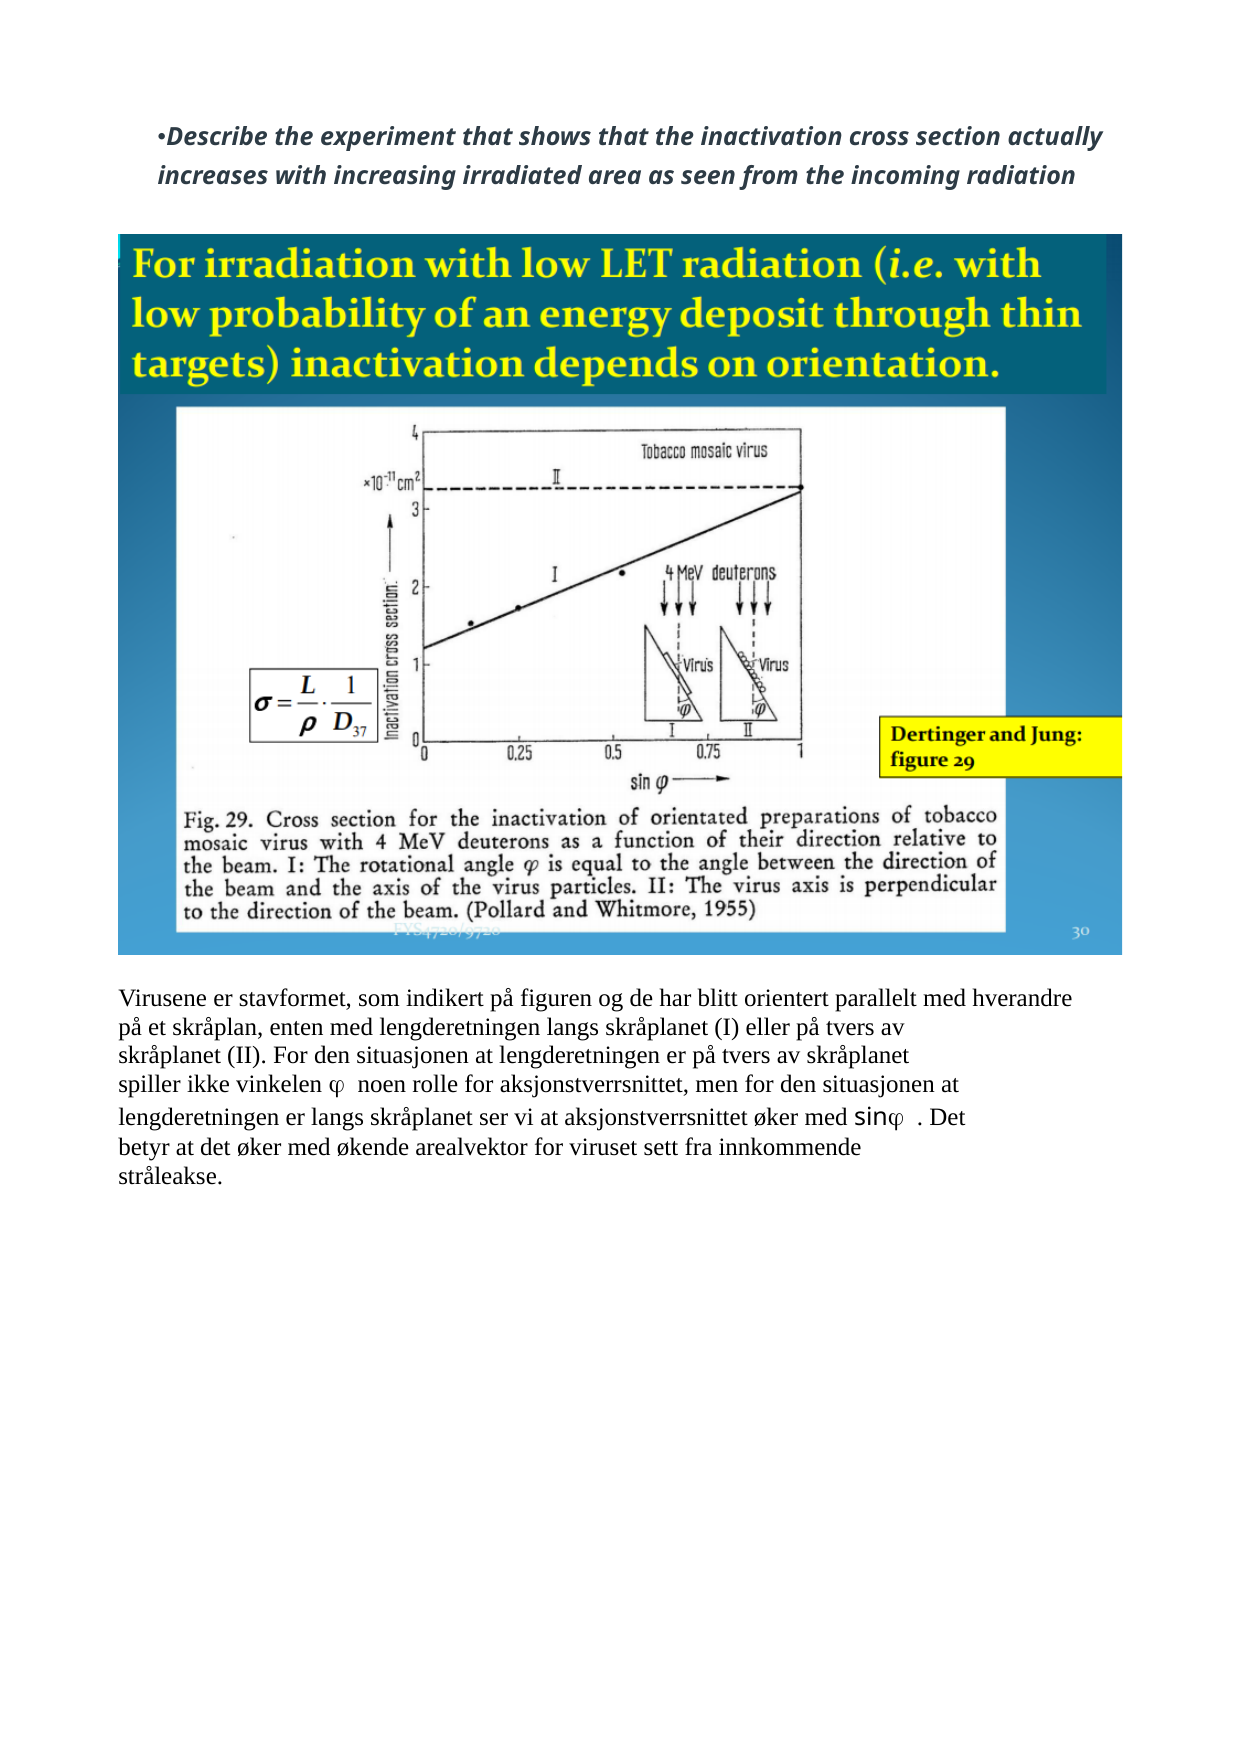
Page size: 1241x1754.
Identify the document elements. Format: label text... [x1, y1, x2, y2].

picture [954, 258, 998, 277]
picture [607, 357, 626, 377]
picture [1000, 253, 1014, 278]
text stråleakse. [118, 1161, 1122, 1190]
picture [812, 258, 834, 278]
picture [391, 347, 398, 353]
picture [218, 258, 253, 277]
picture [132, 296, 144, 326]
picture [917, 307, 941, 327]
picture [611, 307, 671, 337]
picture [823, 357, 842, 377]
picture [252, 307, 273, 327]
picture [558, 259, 590, 277]
picture [914, 258, 933, 278]
picture [132, 353, 146, 377]
picture [680, 296, 704, 327]
picture [230, 353, 245, 377]
picture [315, 258, 335, 278]
text skråplanet (II). For den situasjonen at lengderetningen er på tvers av skråplanet [118, 1040, 1122, 1069]
picture [890, 258, 899, 278]
picture [234, 307, 251, 326]
picture [389, 303, 425, 337]
picture [991, 370, 998, 377]
text spiller ikke vinkelen j noen rolle for aksjonstverrsnittet, men for den situasjonen at [118, 1069, 1122, 1098]
picture [655, 346, 698, 377]
picture [767, 357, 789, 377]
text på et skråplan, enten med lengderetningen langs skråplanet (I) eller på tvers av [118, 1012, 1122, 1040]
picture [499, 357, 524, 376]
picture [1016, 247, 1041, 277]
picture [475, 357, 497, 377]
picture [927, 347, 934, 353]
text betyr at det øker med økende arealvektor for viruset sett fra innkommende [118, 1132, 1122, 1161]
picture [353, 353, 423, 377]
picture [1001, 296, 1081, 327]
picture [562, 307, 586, 326]
picture [783, 253, 810, 278]
picture [267, 345, 277, 384]
picture [118, 234, 1123, 955]
picture [705, 307, 724, 327]
picture [534, 346, 558, 377]
picture [348, 296, 373, 326]
picture [778, 307, 807, 327]
picture [434, 307, 456, 327]
list Describe the experiment that shows that the inactivation cross section actually increases with increasing irradiated area as seen from the incoming radiation [118, 118, 1122, 191]
picture [727, 307, 750, 336]
picture [209, 307, 232, 336]
picture [708, 357, 730, 377]
picture [964, 357, 988, 376]
picture [811, 347, 818, 353]
picture [682, 258, 699, 277]
picture [323, 296, 346, 327]
picture [700, 258, 720, 278]
text Virusene er stavformet, som indikert på figuren og de har blitt orientert parallelt med hverandre [118, 983, 1122, 1012]
picture [722, 247, 758, 278]
picture [753, 307, 774, 327]
picture [336, 253, 364, 278]
picture [154, 258, 176, 278]
picture [209, 357, 228, 377]
picture [791, 357, 821, 376]
picture [732, 357, 757, 376]
picture [837, 258, 861, 277]
picture [331, 357, 352, 377]
picture [540, 307, 559, 327]
picture [146, 307, 167, 327]
picture [871, 353, 885, 377]
picture [366, 258, 388, 278]
picture [291, 357, 329, 376]
picture [133, 249, 154, 277]
picture [470, 247, 511, 278]
picture [178, 258, 195, 277]
picture [535, 258, 558, 278]
picture [424, 258, 468, 277]
text lengderetningen er langs skråplanet ser vi at aksjonstverrsnittet øker med sinj . Det [118, 1098, 1122, 1132]
picture [275, 296, 298, 327]
picture [629, 357, 654, 376]
picture [809, 303, 823, 327]
picture [168, 308, 200, 327]
picture [874, 246, 886, 284]
picture [648, 249, 672, 277]
picture [887, 357, 908, 377]
picture [935, 271, 942, 278]
picture [462, 357, 474, 376]
picture [894, 307, 915, 327]
picture [423, 357, 444, 377]
picture [845, 357, 870, 376]
picture [484, 307, 530, 327]
picture [909, 353, 937, 377]
picture [148, 357, 209, 387]
picture [588, 307, 607, 327]
picture [522, 247, 533, 277]
picture [902, 271, 908, 278]
picture [944, 296, 990, 337]
picture [560, 357, 579, 377]
picture [445, 353, 459, 377]
picture [275, 247, 312, 278]
picture [761, 258, 781, 278]
picture [625, 249, 646, 277]
picture [376, 307, 387, 326]
picture [939, 357, 961, 377]
picture [834, 296, 893, 327]
picture [582, 357, 604, 386]
picture [459, 296, 476, 326]
picture [390, 258, 415, 277]
picture [248, 357, 264, 377]
picture [601, 249, 622, 277]
picture [205, 258, 216, 277]
picture [302, 307, 322, 327]
picture [253, 258, 274, 278]
